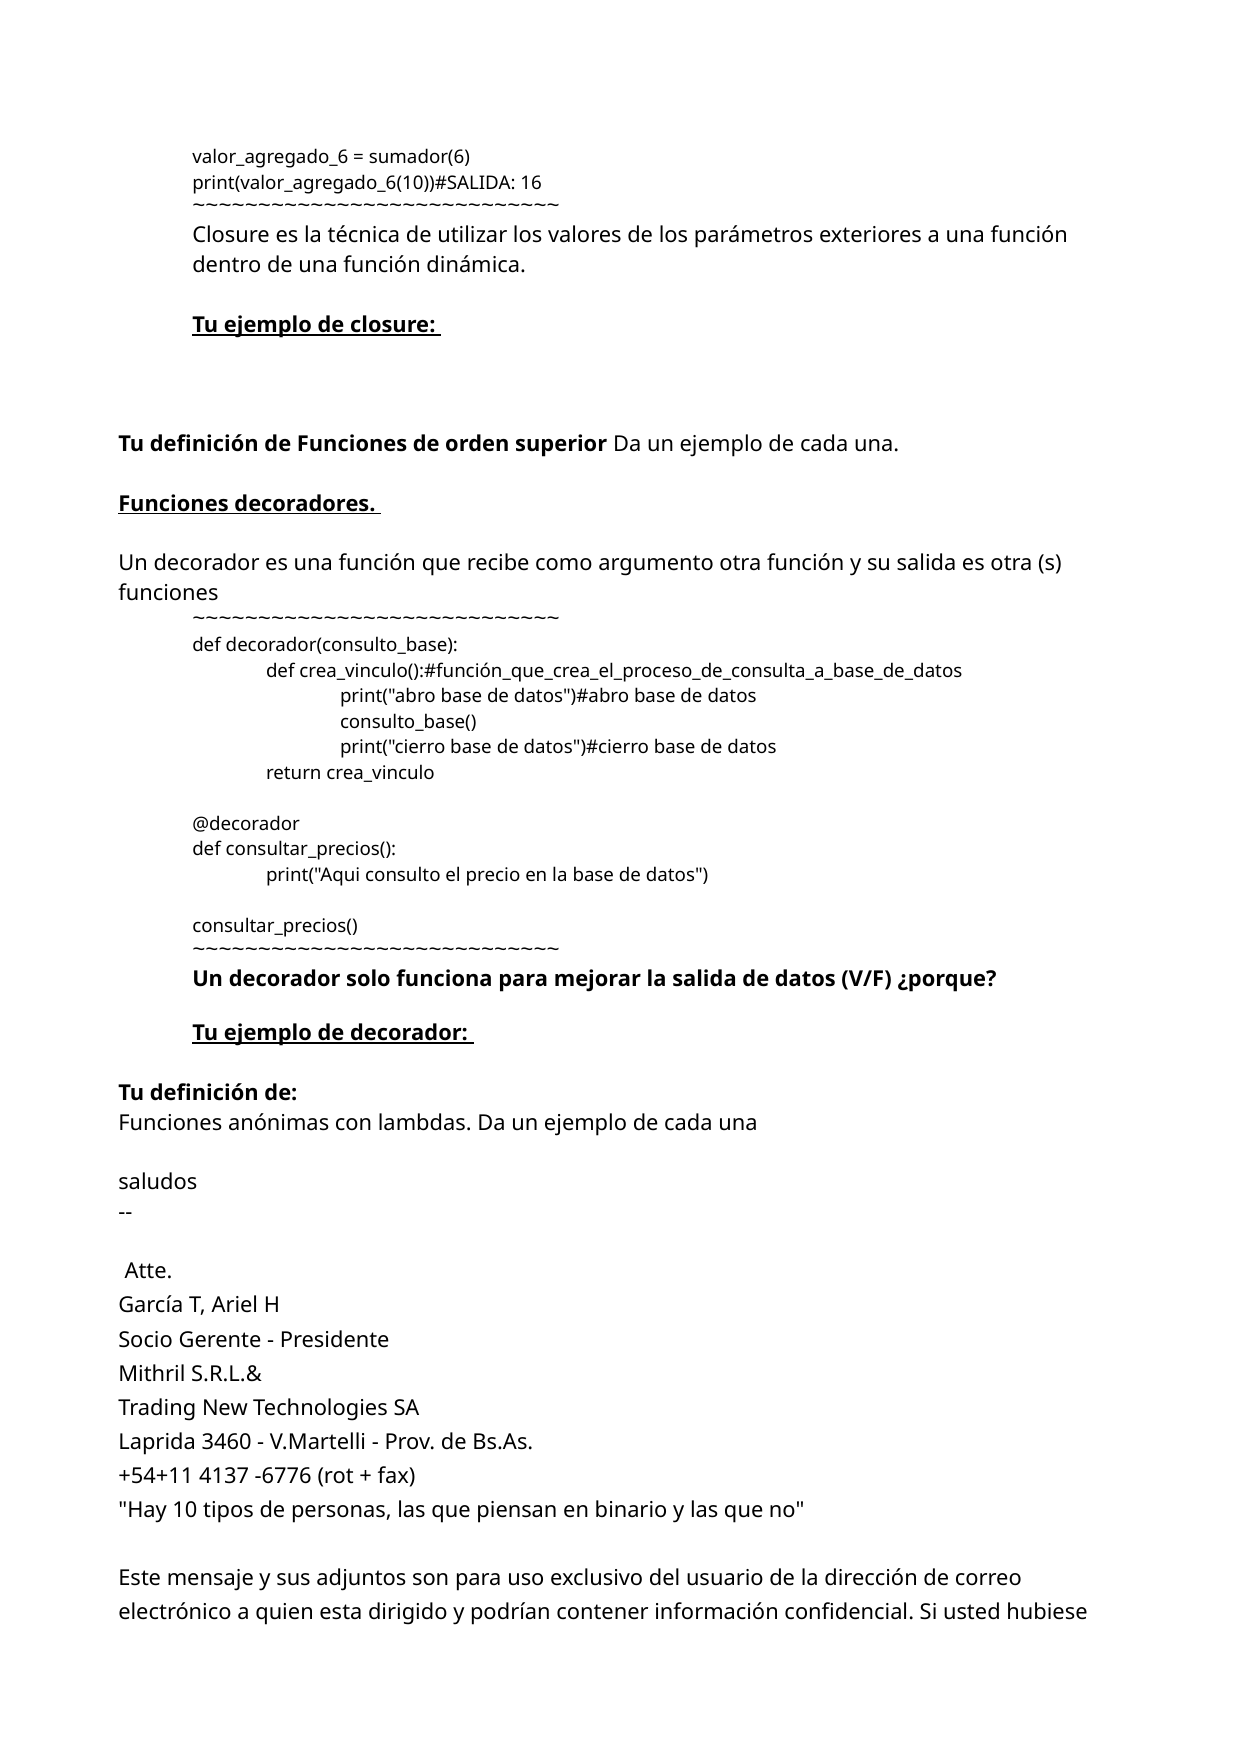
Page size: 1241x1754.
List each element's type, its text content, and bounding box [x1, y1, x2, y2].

text Un decorador solo funciona para mejorar la salida de datos (V/F) ¿porque? [192, 963, 1122, 992]
text consulto_base() [192, 708, 1122, 734]
text Trading New Technologies SA [118, 1392, 1122, 1422]
text Tu ejemplo de decorador: [192, 1017, 1122, 1047]
text return crea_vinculo [192, 759, 1122, 785]
text Mithril S.R.L.& [118, 1358, 1122, 1387]
text ~~~~~~~~~~~~~~~~~~~~~~~~~~~~ [192, 195, 1122, 219]
text print("cierro base de datos")#cierro base de datos [192, 734, 1122, 759]
text ~~~~~~~~~~~~~~~~~~~~~~~~~~~~ [192, 938, 1122, 963]
text +54+11 4137 -6776 (rot + fax) [118, 1460, 1122, 1490]
text consultar_precios() [192, 912, 1122, 938]
text ~~~~~~~~~~~~~~~~~~~~~~~~~~~~ [192, 607, 1122, 632]
text print(valor_agregado_6(10))#SALIDA: 16 [192, 169, 1122, 195]
text Un decorador es una función que recibe como argumento otra función y su salida es otra (s) funciones [118, 547, 1122, 607]
text @decorador [192, 810, 1122, 836]
text Tu definición de Funciones de orden superior Da un ejemplo de cada una. [118, 428, 1122, 458]
text def consultar_precios(): [192, 836, 1122, 861]
text Funciones decoradores. [118, 488, 1122, 517]
text García T, Ariel H [118, 1289, 1122, 1319]
text Funciones anónimas con lambdas. Da un ejemplo de cada una [118, 1107, 1122, 1136]
text Este mensaje y sus adjuntos son para uso exclusivo del usuario de la dirección de correo electrónico a quien esta dirigido y podrían contener información confidencial. Si usted hubiese [118, 1562, 1122, 1626]
text Tu ejemplo de closure: [192, 309, 1122, 339]
text Atte. [118, 1255, 1122, 1285]
text Laprida 3460 - V.Martelli - Prov. de Bs.As. [118, 1426, 1122, 1456]
text "Hay 10 tipos de personas, las que piensan en binario y las que no" [118, 1494, 1122, 1524]
text Socio Gerente - Presidente [118, 1323, 1122, 1353]
text valor_agregado_6 = sumador(6) [192, 144, 1122, 169]
text Tu definición de: [118, 1077, 1122, 1107]
text saludos [118, 1166, 1122, 1196]
text print("Aqui consulto el precio en la base de datos") [192, 861, 1122, 887]
text Closure es la técnica de utilizar los valores de los parámetros exteriores a una función dentro de una función dinámica. [192, 219, 1122, 279]
text -- [118, 1196, 1122, 1226]
text def crea_vinculo():#función_que_crea_el_proceso_de_consulta_a_base_de_datos [192, 657, 1122, 683]
text def decorador(consulto_base): [192, 632, 1122, 657]
text print("abro base de datos")#abro base de datos [192, 683, 1122, 708]
